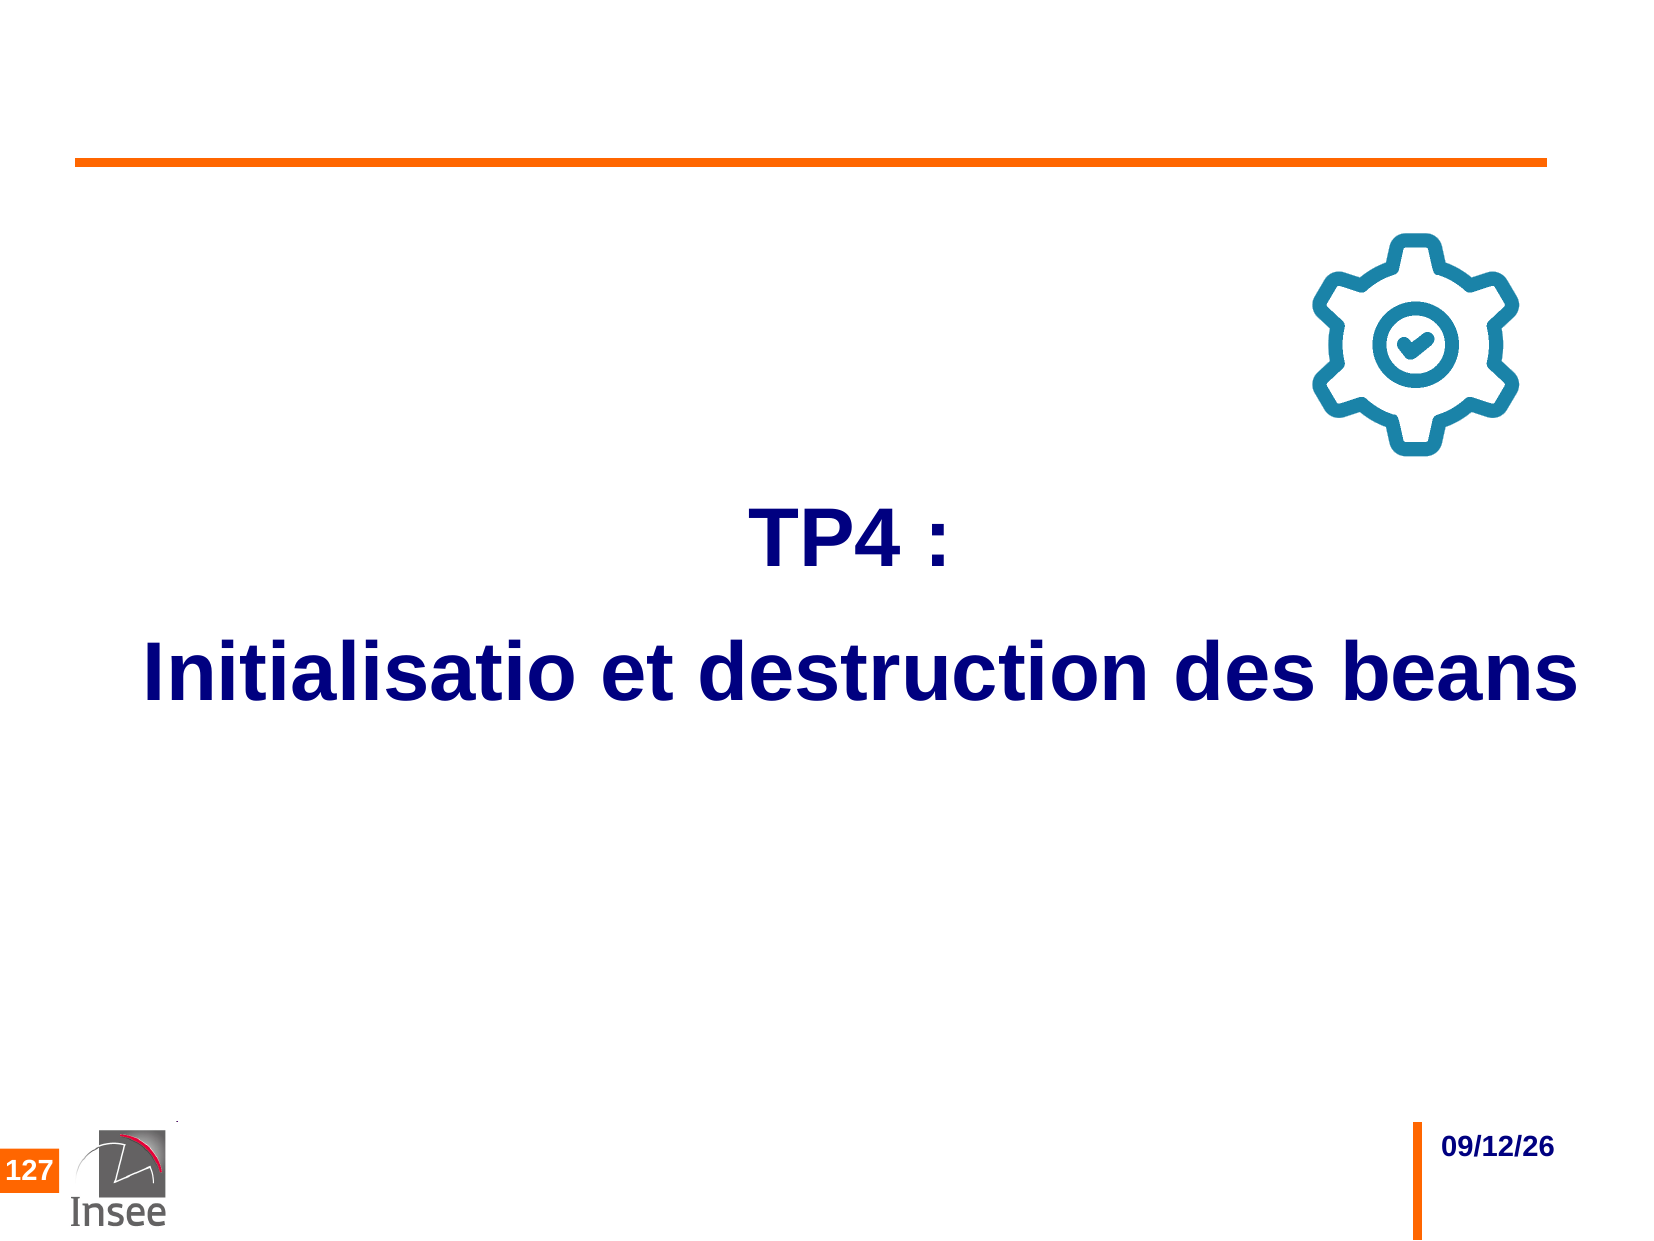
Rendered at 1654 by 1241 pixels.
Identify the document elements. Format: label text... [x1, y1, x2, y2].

list TP4 : Initialisatio et destruction des beans [53, 490, 1601, 733]
picture [62, 1121, 178, 1241]
picture [1287, 216, 1544, 473]
